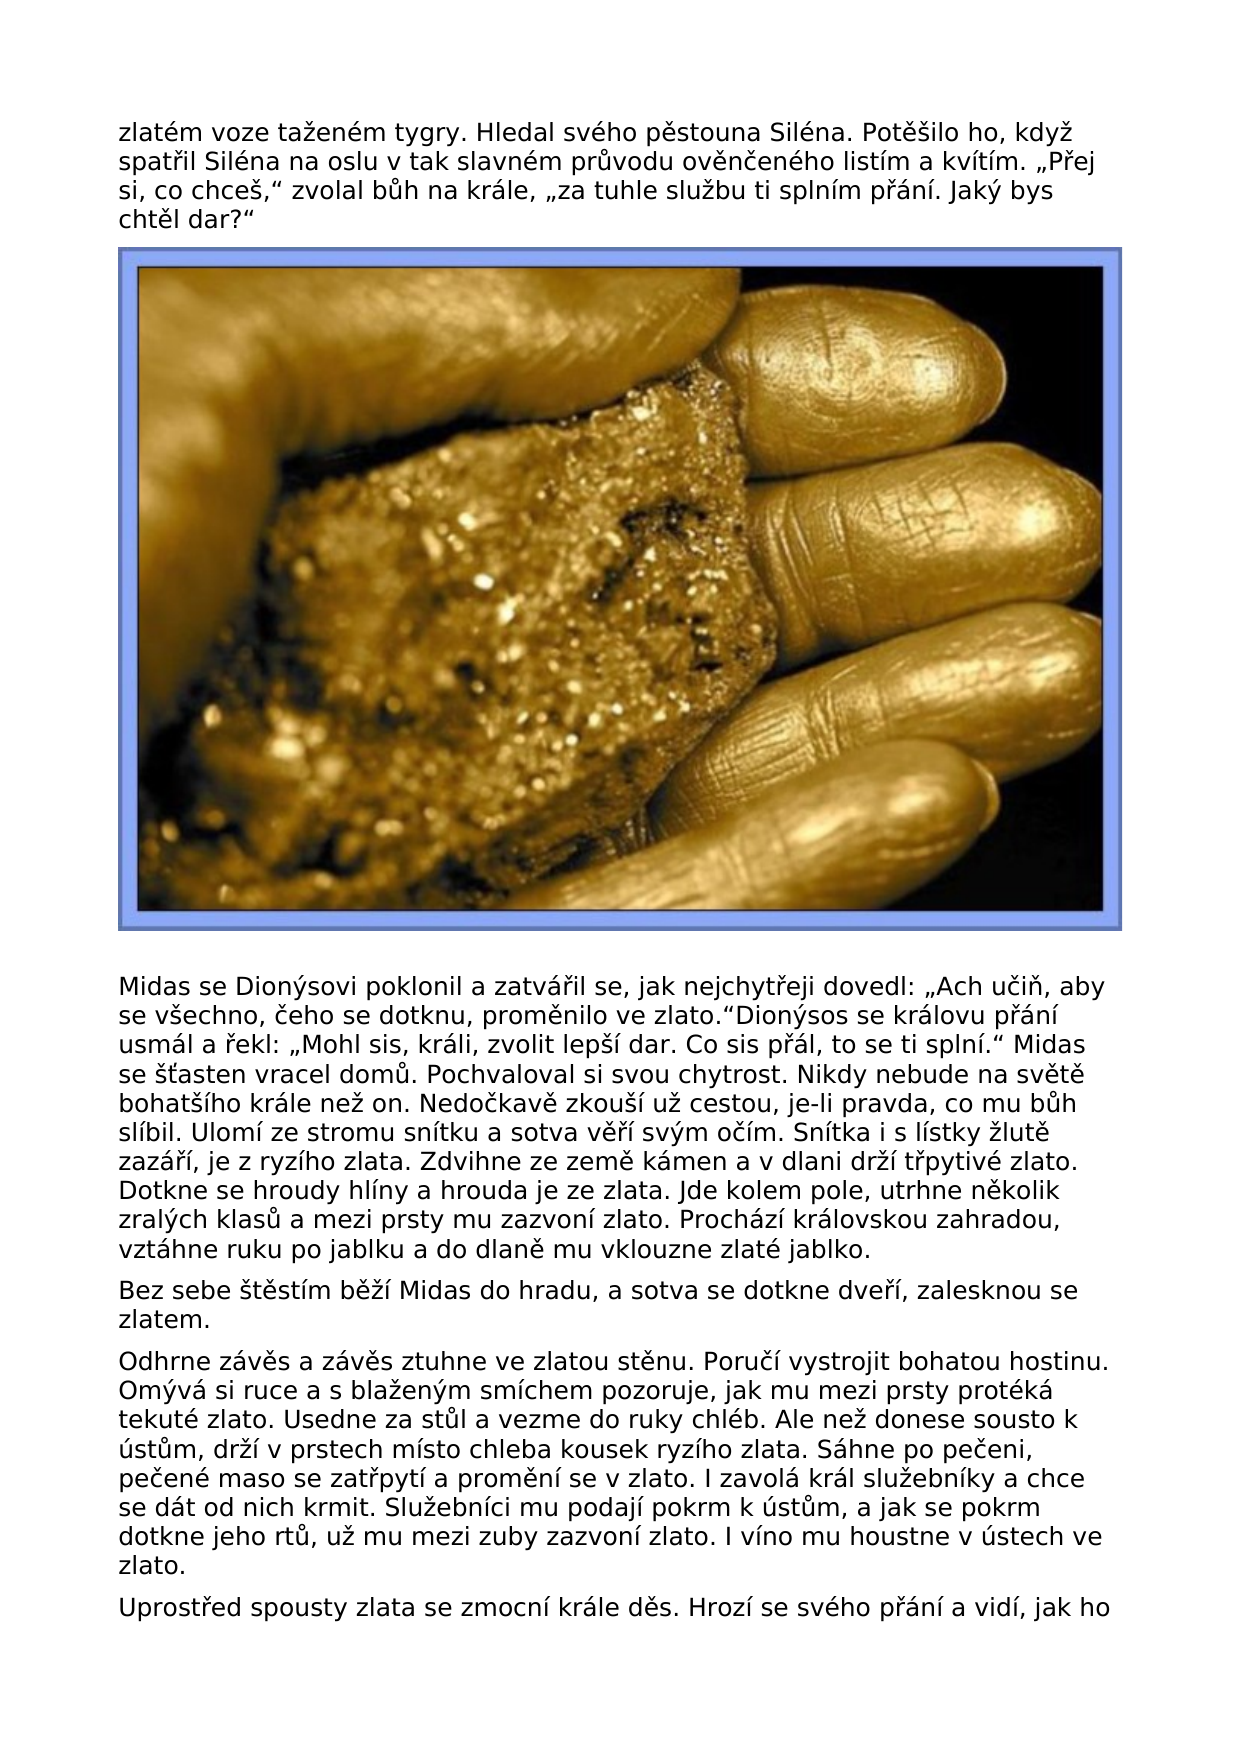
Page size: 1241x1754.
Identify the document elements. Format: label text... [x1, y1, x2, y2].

text zlatém voze taženém tygry. Hledal svého pěstouna Siléna. Potěšilo ho, když spatřil Siléna na oslu v tak slavném průvodu ověnčeného listím a kvítím. „Přej si, co chceš,“ zvolal bůh na krále, „za tuhle službu ti splním přání. Jaký bys chtěl dar?“ [118, 118, 1122, 235]
text Midas se Dionýsovi poklonil a zatvářil se, jak nejchytřeji dovedl: „Ach učiň, aby se všechno, čeho se dotknu, proměnilo ve zlato.“Dionýsos se královu přání usmál a řekl: „Mohl sis, králi, zvolit lepší dar. Co sis přál, to se ti splní.“ Midas se šťasten vracel domů. Pochvaloval si svou chytrost. Nikdy nebude na světě bohatšího krále než on. Nedočkavě zkouší už cestou, je-li pravda, co mu bůh slíbil. Ulomí ze stromu snítku a sotva věří svým očím. Snítka i s lístky žlutě zazáří, je z ryzího zlata. Zdvihne ze země kámen a v dlani drží třpytivé zlato. Dotkne se hroudy hlíny a hrouda je ze zlata. Jde kolem pole, utrhne několik zralých klasů a mezi prsty mu zazvoní zlato. Prochází královskou zahradou, vztáhne ruku po jablku a do dlaně mu vklouzne zlaté jablko. [118, 972, 1122, 1264]
picture [118, 247, 1123, 931]
text Odhrne závěs a závěs ztuhne ve zlatou stěnu. Poručí vystrojit bohatou hostinu. Omývá si ruce a s blaženým smíchem pozoruje, jak mu mezi prsty protéká tekuté zlato. Usedne za stůl a vezme do ruky chléb. Ale než donese sousto k ústům, drží v prstech místo chleba kousek ryzího zlata. Sáhne po pečeni, pečené maso se zatřpytí a promění se v zlato. I zavolá král služebníky a chce se dát od nich krmit. Služebníci mu podají pokrm k ústům, a jak se pokrm dotkne jeho rtů, už mu mezi zuby zazvoní zlato. I víno mu houstne v ústech ve zlato. [118, 1347, 1122, 1581]
text Bez sebe štěstím běží Midas do hradu, a sotva se dotkne dveří, zalesknou se zlatem. [118, 1277, 1122, 1335]
text Uprostřed spousty zlata se zmocní krále děs. Hrozí se svého přání a vidí, jak ho [118, 1593, 1122, 1622]
